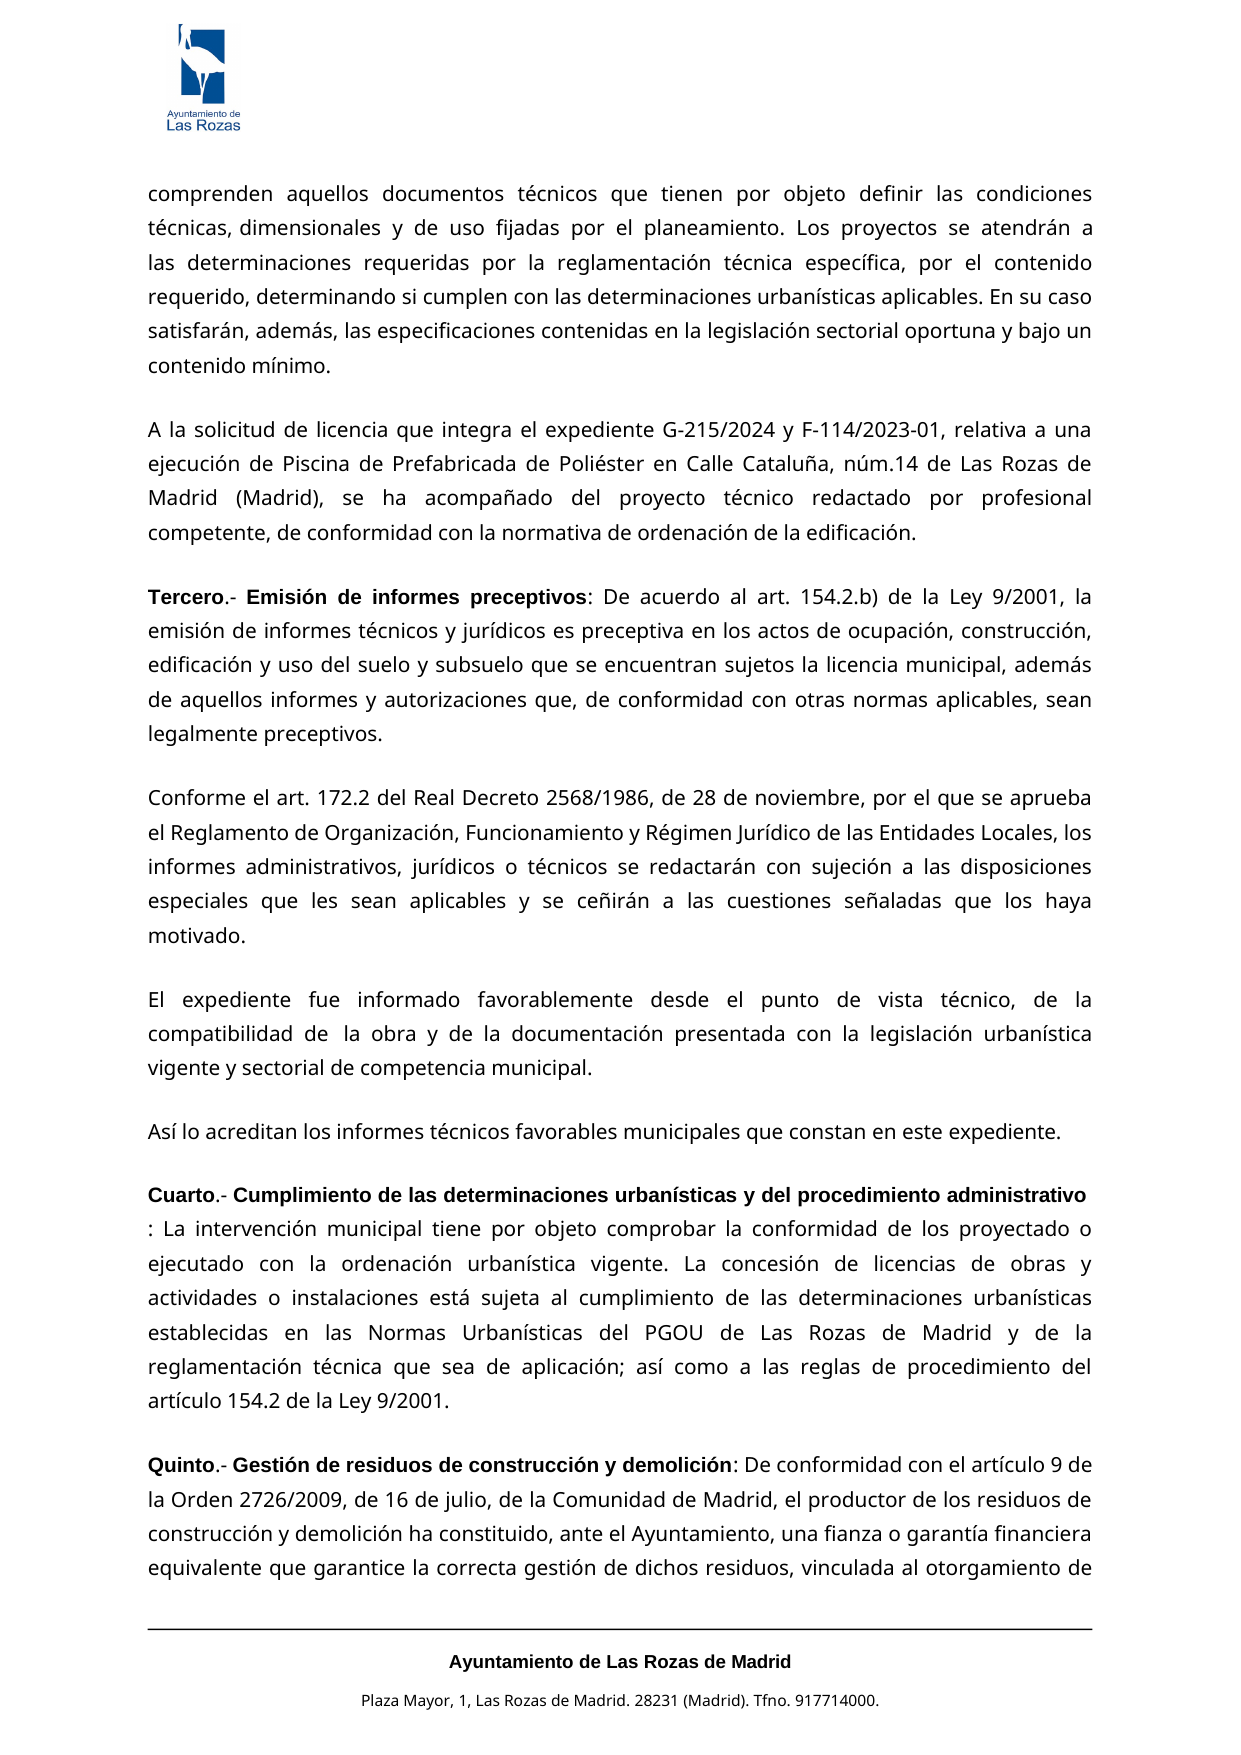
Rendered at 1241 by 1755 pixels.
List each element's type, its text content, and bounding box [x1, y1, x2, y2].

text El expediente fue informado favorablemente desde el punto de vista técnico, de la compatibilidad de la obra y de la documentación presentada con la legislación urbanística vigente y sectorial de competencia municipal. [148, 985, 1093, 1082]
text A la solicitud de licencia que integra el expediente G-215/2024 y F-114/2023-01, relativa a una ejecución de Piscina de Prefabricada de Poliéster en Calle Cataluña, núm.14 de Las Rozas de Madrid (Madrid), se ha acompañado del proyecto técnico redactado por profesional competente, de conformidad con la normativa de ordenación de la edificación. [148, 415, 1093, 546]
text Así lo acreditan los informes técnicos favorables municipales que constan en este expediente. [148, 1117, 1143, 1146]
text Conforme el art. 172.2 del Real Decreto 2568/1986, de 28 de noviembre, por el que se aprueba el Reglamento de Organización, Funcionamiento y Régimen Jurídico de las Entidades Locales, los informes administrativos, jurídicos o técnicos se redactarán con sujeción a las disposiciones especiales que les sean aplicables y se ceñirán a las cuestiones señaladas que los haya motivado. [148, 783, 1093, 949]
subtitle Cuarto.- Cumplimiento de las determinaciones urbanísticas y del procedimiento administrativo [148, 1181, 1143, 1209]
text Quinto.- Gestión de residuos de construcción y demolición: De conformidad con el artículo 9 de la Orden 2726/2009, de 16 de julio, de la Comunidad de Madrid, el productor de los residuos de construcción y demolición ha constituido, ante el Ayuntamiento, una fianza o garantía financiera equivalente que garantice la correcta gestión de dichos residuos, vinculada al otorgamiento de [148, 1450, 1093, 1582]
text : La intervención municipal tiene por objeto comprobar la conformidad de los proyectado o ejecutado con la ordenación urbanística vigente. La concesión de licencias de obras y actividades o instalaciones está sujeta al cumplimiento de las determinaciones urbanísticas establecidas en las Normas Urbanísticas del PGOU de Las Rozas de Madrid y de la reglamentación técnica que sea de aplicación; así como a las reglas de procedimiento del artículo 154.2 de la Ley 9/2001. [148, 1214, 1093, 1415]
text comprenden aquellos documentos técnicos que tienen por objeto definir las condiciones técnicas, dimensionales y de uso fijadas por el planeamiento. Los proyectos se atendrán a las determinaciones requeridas por la reglamentación técnica específica, por el contenido requerido, determinando si cumplen con las determinaciones urbanísticas aplicables. En su caso satisfarán, además, las especificaciones contenidas en la legislación sectorial oportuna y bajo un contenido mínimo. [148, 179, 1093, 379]
text Tercero.- Emisión de informes preceptivos: De acuerdo al art. 154.2.b) de la Ley 9/2001, la emisión de informes técnicos y jurídicos es preceptiva en los actos de ocupación, construcción, edificación y uso del suelo y subsuelo que se encuentran sujetos la licencia municipal, además de aquellos informes y autorizaciones que, de conformidad con otras normas aplicables, sean legalmente preceptivos. [148, 582, 1093, 748]
